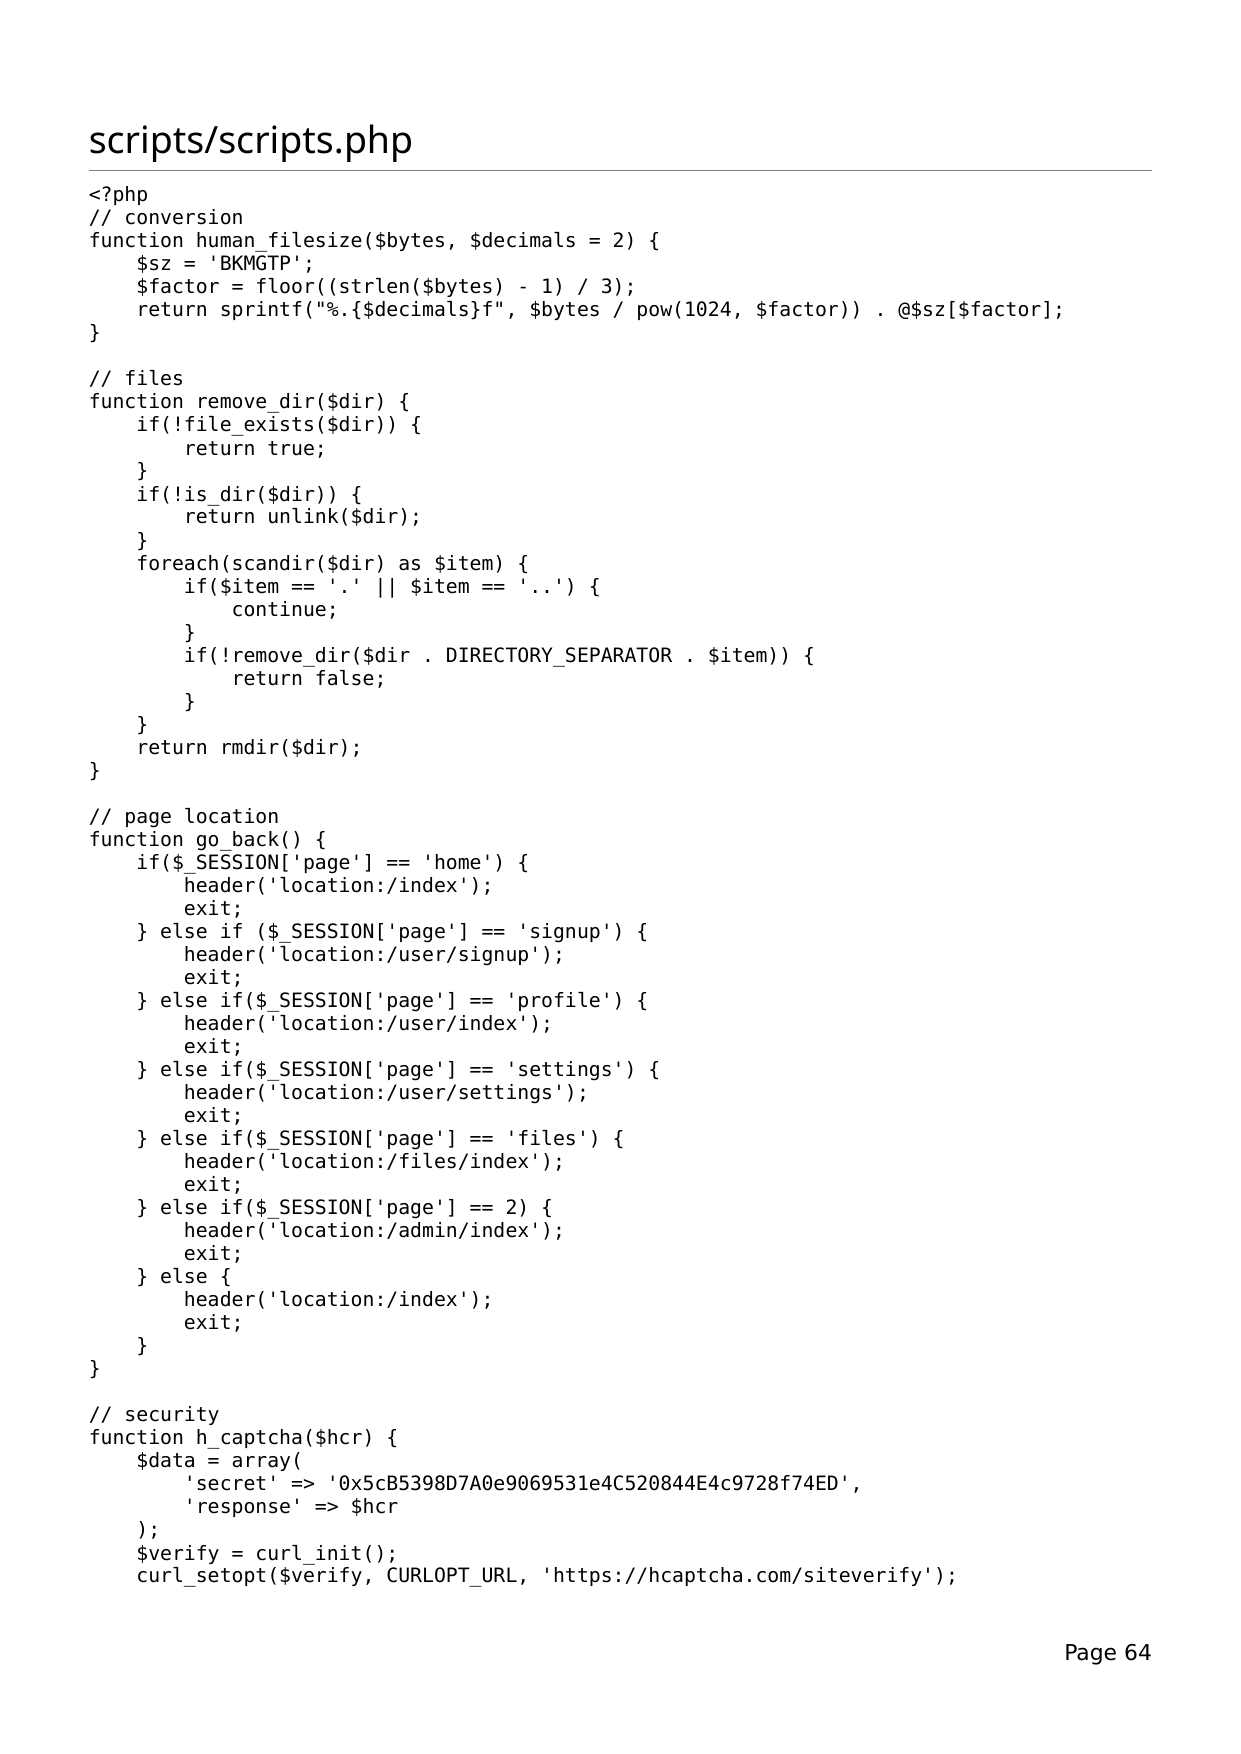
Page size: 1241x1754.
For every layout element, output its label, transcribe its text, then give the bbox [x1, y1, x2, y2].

text exit; [88, 1311, 1152, 1334]
text continue; [88, 598, 1152, 621]
text } else if($_SESSION['page'] == 'settings') { [88, 1058, 1152, 1081]
text header('location:/index'); [88, 1288, 1152, 1311]
text } else if($_SESSION['page'] == 'profile') { [88, 989, 1152, 1012]
text // files [88, 367, 1152, 391]
text } [88, 759, 1152, 782]
text function remove_dir($dir) { [88, 391, 1152, 413]
text } else if($_SESSION['page'] == 2) { [88, 1196, 1152, 1219]
text 'secret' => '0x5cB5398D7A0e9069531e4C520844E4c9728f74ED', [88, 1472, 1152, 1496]
text return false; [88, 667, 1152, 690]
text <?php [88, 183, 1152, 206]
text } [88, 459, 1152, 483]
text foreach(scandir($dir) as $item) { [88, 552, 1152, 575]
text return sprintf("%.{$decimals}f", $bytes / pow(1024, $factor)) . @$sz[$factor]; [88, 298, 1152, 321]
text exit; [88, 1242, 1152, 1265]
text 'response' => $hcr [88, 1496, 1152, 1518]
text header('location:/files/index'); [88, 1150, 1152, 1173]
text } else if ($_SESSION['page'] == 'signup') { [88, 920, 1152, 943]
text if(!file_exists($dir)) { [88, 413, 1152, 437]
text if($item == '.' || $item == '..') { [88, 575, 1152, 598]
text } [88, 621, 1152, 644]
text exit; [88, 966, 1152, 989]
text return true; [88, 437, 1152, 459]
text function h_captcha($hcr) { [88, 1426, 1152, 1449]
text $data = array( [88, 1449, 1152, 1472]
text if($_SESSION['page'] == 'home') { [88, 851, 1152, 874]
text return rmdir($dir); [88, 736, 1152, 759]
text } [88, 690, 1152, 713]
text // conversion [88, 206, 1152, 229]
text } [88, 713, 1152, 736]
text } [88, 1357, 1152, 1380]
text function go_back() { [88, 828, 1152, 851]
text header('location:/user/settings'); [88, 1081, 1152, 1104]
text exit; [88, 1104, 1152, 1127]
text header('location:/index'); [88, 874, 1152, 897]
text header('location:/user/signup'); [88, 943, 1152, 966]
text } else { [88, 1265, 1152, 1288]
text ); [88, 1518, 1152, 1542]
subtitle scripts/scripts.php [88, 113, 1152, 171]
text // security [88, 1403, 1152, 1426]
text $verify = curl_init(); [88, 1542, 1152, 1564]
text curl_setopt($verify, CURLOPT_URL, 'https://hcaptcha.com/siteverify'); [88, 1564, 1152, 1588]
text $factor = floor((strlen($bytes) - 1) / 3); [88, 275, 1152, 298]
text } [88, 321, 1152, 344]
text } [88, 529, 1152, 552]
text if(!remove_dir($dir . DIRECTORY_SEPARATOR . $item)) { [88, 644, 1152, 667]
text $sz = 'BKMGTP'; [88, 252, 1152, 275]
text // page location [88, 805, 1152, 828]
text } [88, 1334, 1152, 1357]
text if(!is_dir($dir)) { [88, 483, 1152, 506]
text } else if($_SESSION['page'] == 'files') { [88, 1127, 1152, 1150]
text function human_filesize($bytes, $decimals = 2) { [88, 229, 1152, 252]
text exit; [88, 1173, 1152, 1196]
text return unlink($dir); [88, 506, 1152, 529]
text exit; [88, 897, 1152, 920]
text header('location:/admin/index'); [88, 1219, 1152, 1242]
text header('location:/user/index'); [88, 1012, 1152, 1035]
text exit; [88, 1035, 1152, 1058]
